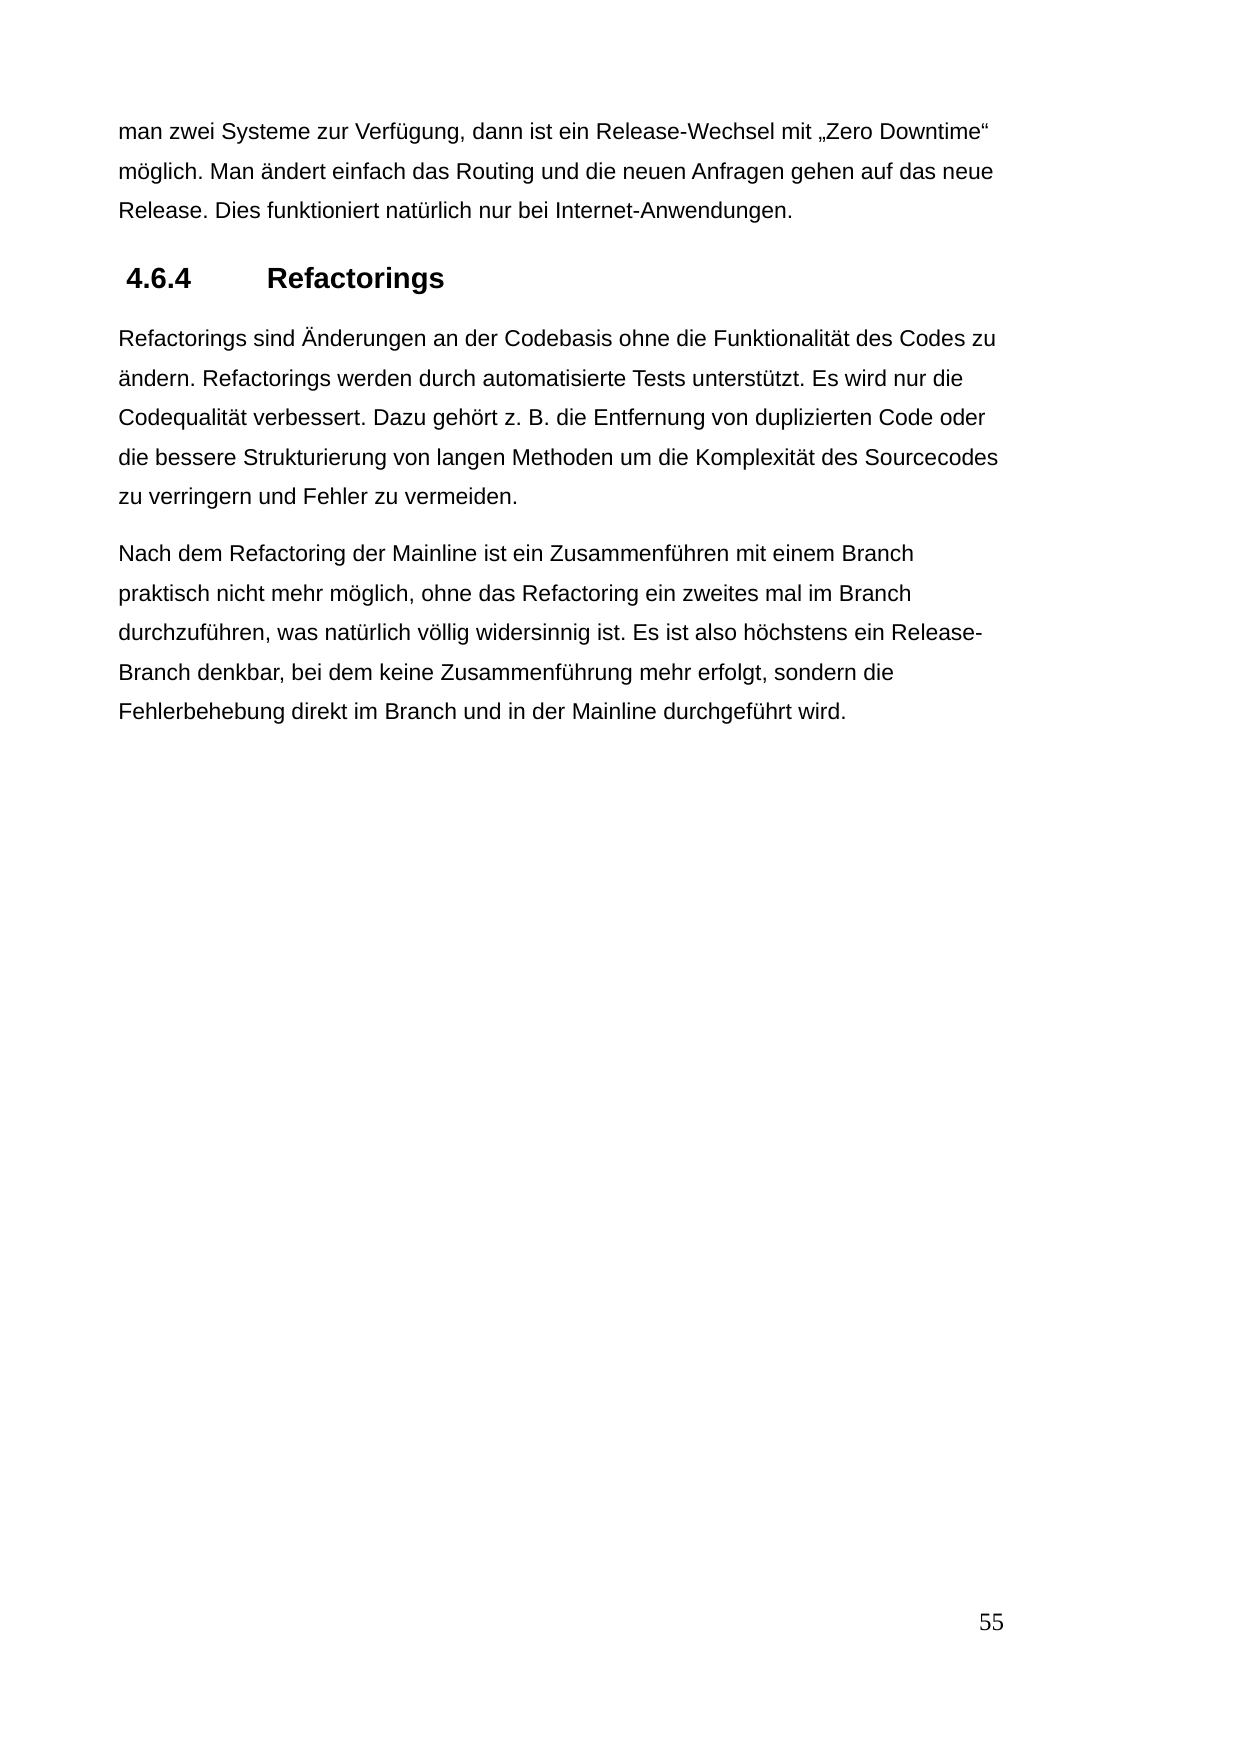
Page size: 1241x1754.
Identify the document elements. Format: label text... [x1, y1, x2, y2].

text Nach dem Refactoring der Mainline ist ein Zusammenführen mit einem Branch praktisch nicht mehr möglich, ohne das Refactoring ein zweites mal im Branch durchzuführen, was natürlich völlig widersinnig ist. Es ist also höchstens ein Release-Branch denkbar, bei dem keine Zusammenführung mehr erfolgt, sondern die Fehlerbehebung direkt im Branch und in der Mainline durchgeführt wird. [118, 540, 1004, 725]
subtitle Refactorings [118, 262, 1004, 295]
text man zwei Systeme zur Verfügung, dann ist ein Release-Wechsel mit „Zero Downtime“ möglich. Man ändert einfach das Routing und die neuen Anfragen gehen auf das neue Release. Dies funktioniert natürlich nur bei Internet-Anwendungen. [118, 118, 1004, 223]
text Refactorings sind Änderungen an der Codebasis ohne die Funktionalität des Codes zu ändern. Refactorings werden durch automatisierte Tests unterstützt. Es wird nur die Codequalität verbessert. Dazu gehört z. B. die Entfernung von duplizierten Code oder die bessere Strukturierung von langen Methoden um die Komplexität des Sourcecodes zu verringern und Fehler zu vermeiden. [118, 325, 1004, 509]
